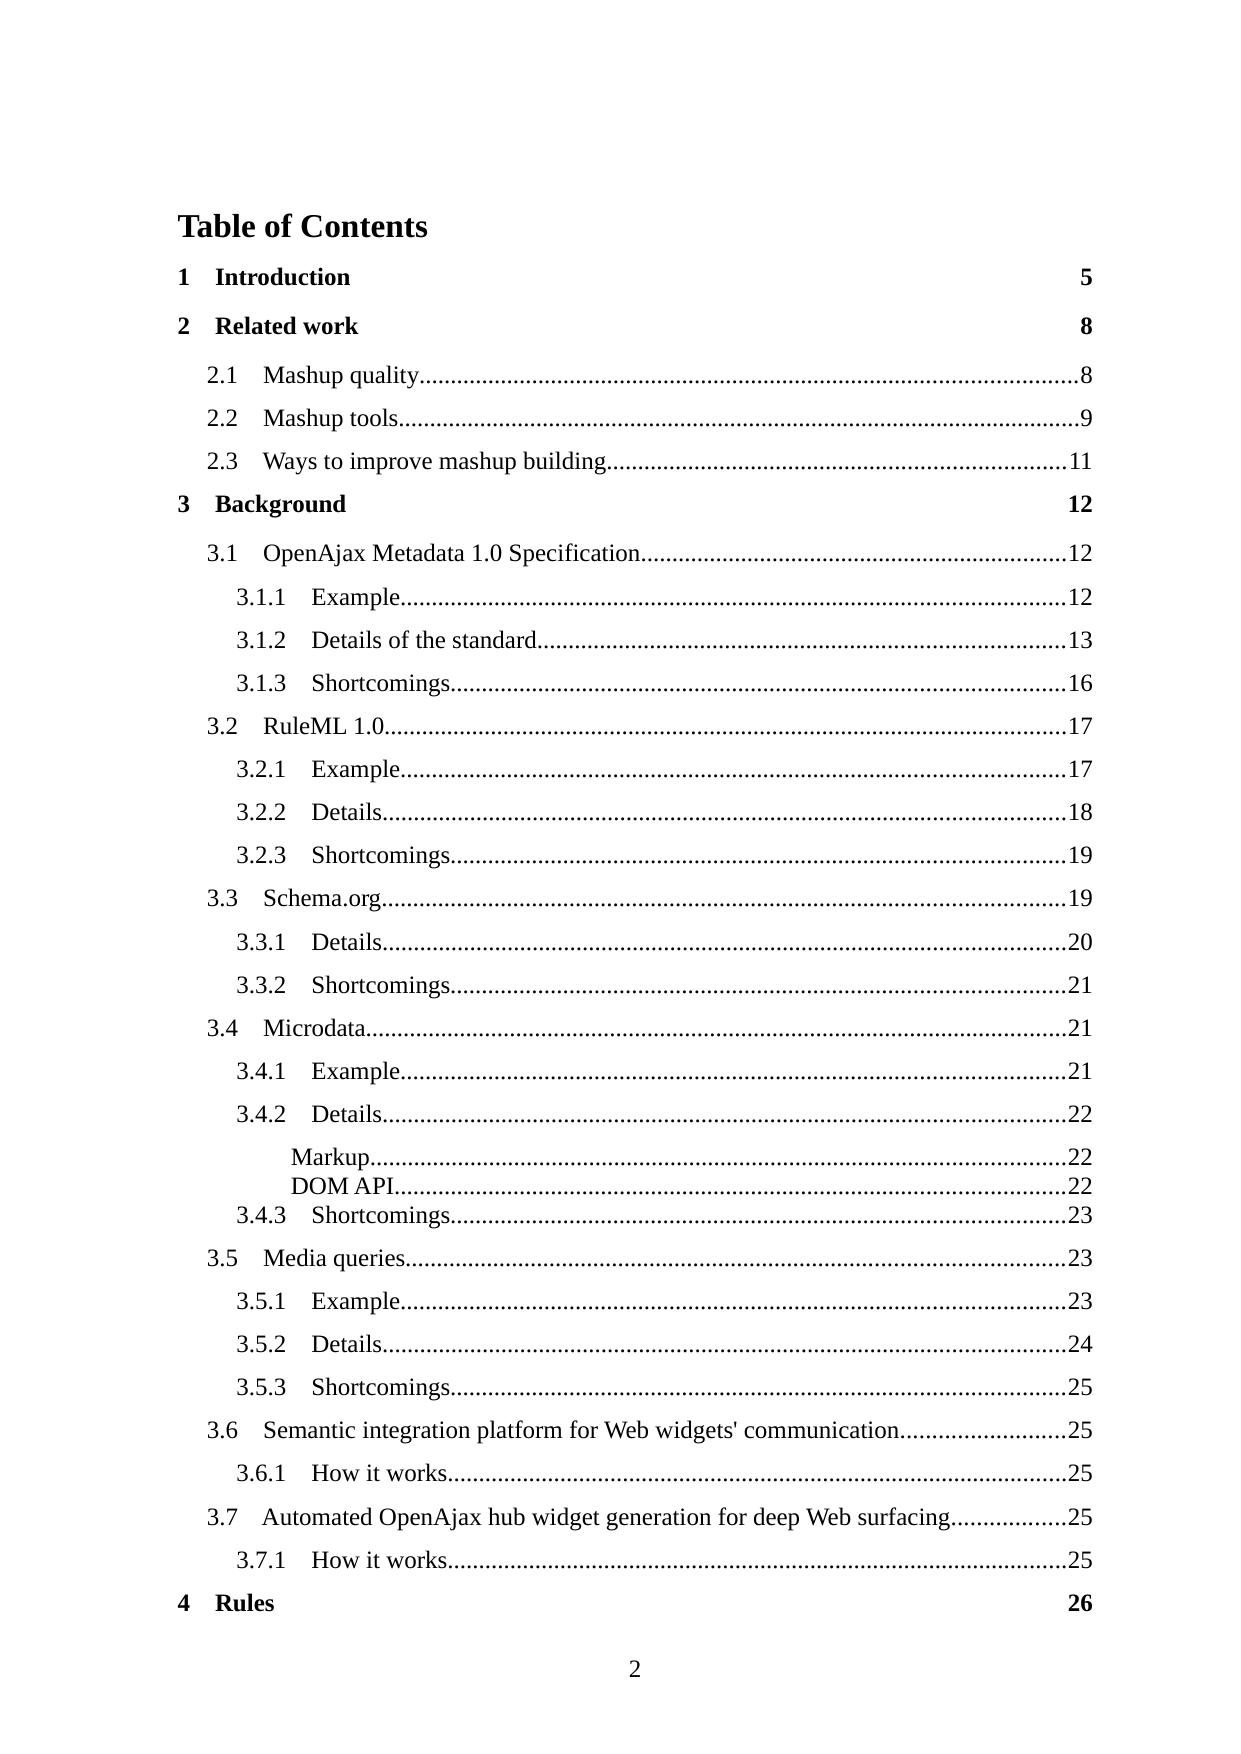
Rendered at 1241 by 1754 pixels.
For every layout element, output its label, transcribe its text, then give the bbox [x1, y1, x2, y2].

text 4 Rules 26 [177, 1588, 1093, 1617]
text 3.7 Automated OpenAjax hub widget generation for deep Web surfacing 25 [207, 1502, 1093, 1530]
text 3.2.3 Shortcomings 19 [236, 840, 1093, 869]
text 1 Introduction 5 [177, 262, 1093, 291]
text 3.2.1 Example 17 [236, 754, 1093, 783]
text 3.3 Schema.org 19 [207, 883, 1093, 912]
text Markup 22 [266, 1142, 1093, 1171]
text 2.1 Mashup quality 8 [207, 360, 1093, 389]
text 3.1.2 Details of the standard 13 [236, 625, 1093, 653]
text 3.4.3 Shortcomings 23 [236, 1200, 1093, 1228]
text 3.6 Semantic integration platform for Web widgets' communication 25 [207, 1415, 1093, 1444]
text 3.3.2 Shortcomings 21 [236, 970, 1093, 998]
text 3.1 OpenAjax Metadata 1.0 Specification 12 [207, 538, 1093, 567]
text 3.2.2 Details 18 [236, 797, 1093, 826]
text 3.5 Media queries 23 [207, 1243, 1093, 1272]
text 3.3.1 Details 20 [236, 927, 1093, 955]
text 3.6.1 How it works 25 [236, 1458, 1093, 1487]
text 3.1.3 Shortcomings 16 [236, 668, 1093, 697]
text DOM API 22 [266, 1171, 1093, 1200]
text 3.4.1 Example 21 [236, 1056, 1093, 1085]
text 3.7.1 How it works 25 [236, 1545, 1093, 1573]
text 3.1.1 Example 12 [236, 582, 1093, 610]
text 3 Background 12 [177, 489, 1093, 518]
text 3.2 RuleML 1.0 17 [207, 711, 1093, 740]
text 3.4 Microdata 21 [207, 1013, 1093, 1042]
text 3.5.3 Shortcomings 25 [236, 1372, 1093, 1401]
text 2.2 Mashup tools 9 [207, 403, 1093, 432]
text 2.3 Ways to improve mashup building 11 [207, 446, 1093, 475]
text 3.4.2 Details 22 [236, 1099, 1093, 1128]
subtitle Table of Contents [177, 206, 1093, 244]
text 3.5.1 Example 23 [236, 1286, 1093, 1315]
text 3.5.2 Details 24 [236, 1329, 1093, 1358]
text 2 Related work 8 [177, 311, 1093, 340]
